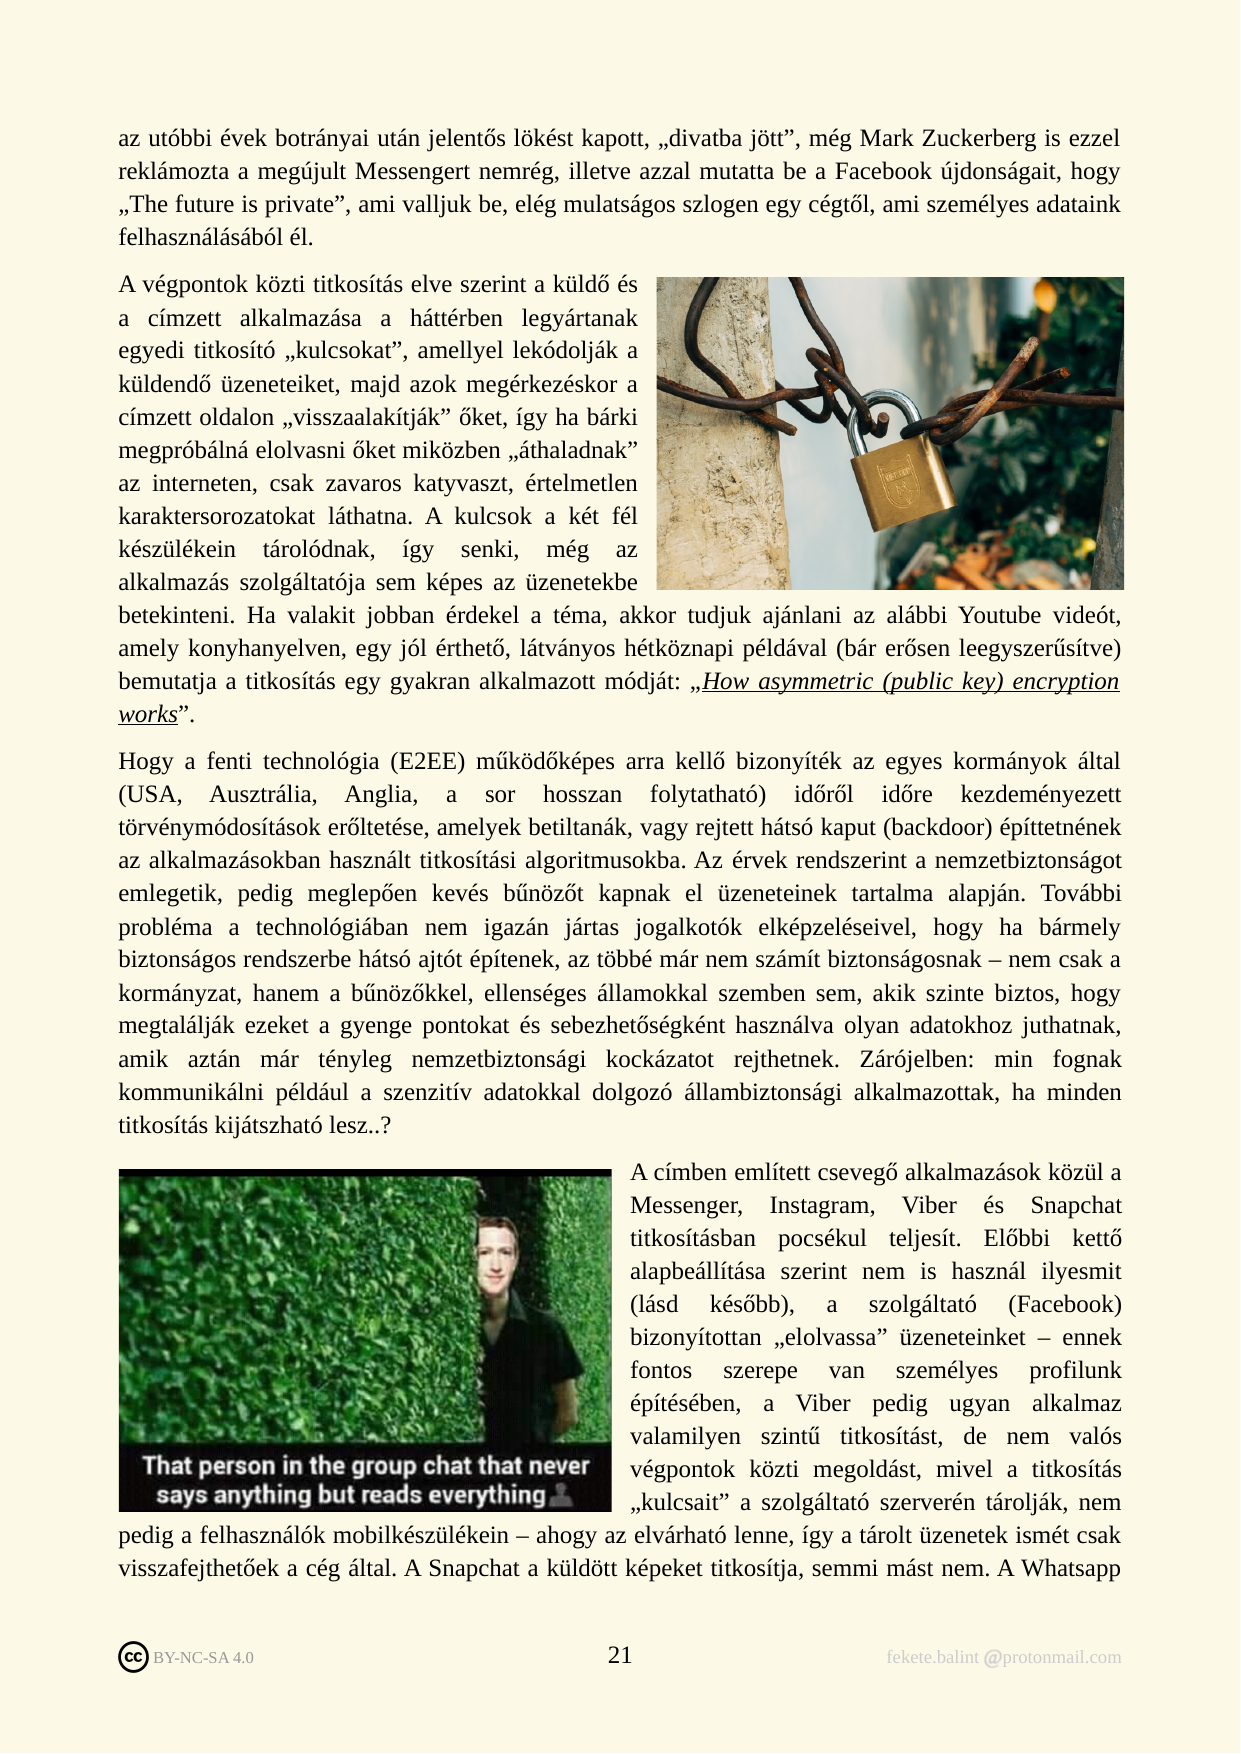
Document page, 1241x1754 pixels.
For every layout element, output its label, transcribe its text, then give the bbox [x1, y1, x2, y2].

picture [656, 277, 1125, 590]
picture [118, 1169, 612, 1512]
text Hogy a fenti technológia (E2EE) működőképes arra kellő bizonyíték az egyes kormányok által (USA, Ausztrália, Anglia, a sor hosszan folytatható) időről időre kezdeményezett törvénymódosítások erőltetése, amelyek betiltanák, vagy rejtett hátsó kaput (backdoor) építtetnének az alkalmazásokban használt titkosítási algoritmusokba. Az érvek rendszerint a nemzetbiztonságot emlegetik, pedig meglepően kevés bűnözőt kapnak el üzeneteinek tartalma alapján. További probléma a technológiában nem igazán jártas jogalkotók elképzeléseivel, hogy ha bármely biztonságos rendszerbe hátsó ajtót építenek, az többé már nem számít biztonságosnak – nem csak a kormányzat, hanem a bűnözőkkel, ellenséges államokkal szemben sem, akik szinte biztos, hogy megtalálják ezeket a gyenge pontokat és sebezhetőségként használva olyan adatokhoz juthatnak, amik aztán már tényleg nemzetbiztonsági kockázatot rejthetnek. Zárójelben: min fognak kommunikálni például a szenzitív adatokkal dolgozó állambiztonsági alkalmazottak, ha minden titkosítás kijátszható lesz..? [118, 746, 1122, 1138]
picture [982, 1648, 1003, 1669]
picture [118, 1641, 149, 1673]
text A végpontok közti titkosítás elve szerint a küldő és a címzett alkalmazása a háttérben legyártanak egyedi titkosító „kulcsokat”, amellyel lekódolják a küldendő üzeneteiket, majd azok megérkezéskor a címzett oldalon „visszaalakítják” őket, így ha bárki megpróbálná elolvasni őket miközben „áthaladnak” az interneten, csak zavaros katyvaszt, értelmetlen karaktersorozatokat láthatna. A kulcsok a két fél készülékein tárolódnak, így senki, még az alkalmazás szolgáltatója sem képes az üzenetekbe betekinteni. Ha valakit jobban érdekel a téma, akkor tudjuk ajánlani az alábbi Youtube videót, amely konyhanyelven, egy jól érthető, látványos hétköznapi példával (bár erősen leegyszerűsítve) bemutatja a titkosítás egy gyakran alkalmazott módját: „How asymmetric (public key) encryption works”. [118, 269, 1122, 728]
text A címben említett csevegő alkalmazások közül a Messenger, Instagram, Viber és Snapchat titkosításban pocsékul teljesít. Előbbi kettő alapbeállítása szerint nem is használ ilyesmit (lásd később), a szolgáltató (Facebook) bizonyítottan „elolvassa” üzeneteinket – ennek fontos szerepe van személyes profilunk építésében, a Viber pedig ugyan alkalmaz valamilyen szintű titkosítást, de nem valós végpontok közti megoldást, mivel a titkosítás „kulcsait” a szolgáltató szerverén tárolják, nem pedig a felhasználók mobilkészülékein – ahogy az elvárható lenne, így a tárolt üzenetek ismét csak visszafejthetőek a cég által. A Snapchat a küldött képeket titkosítja, semmi mást nem. A Whatsapp [118, 1157, 1122, 1582]
text az utóbbi évek botrányai után jelentős lökést kapott, „divatba jött”, még Mark Zuckerberg is ezzel reklámozta a megújult Messengert nemrég, illetve azzal mutatta be a Facebook újdonságait, hogy „The future is private”, ami valljuk be, elég mulatságos szlogen egy cégtől, ami személyes adataink felhasználásából él. [118, 123, 1122, 251]
